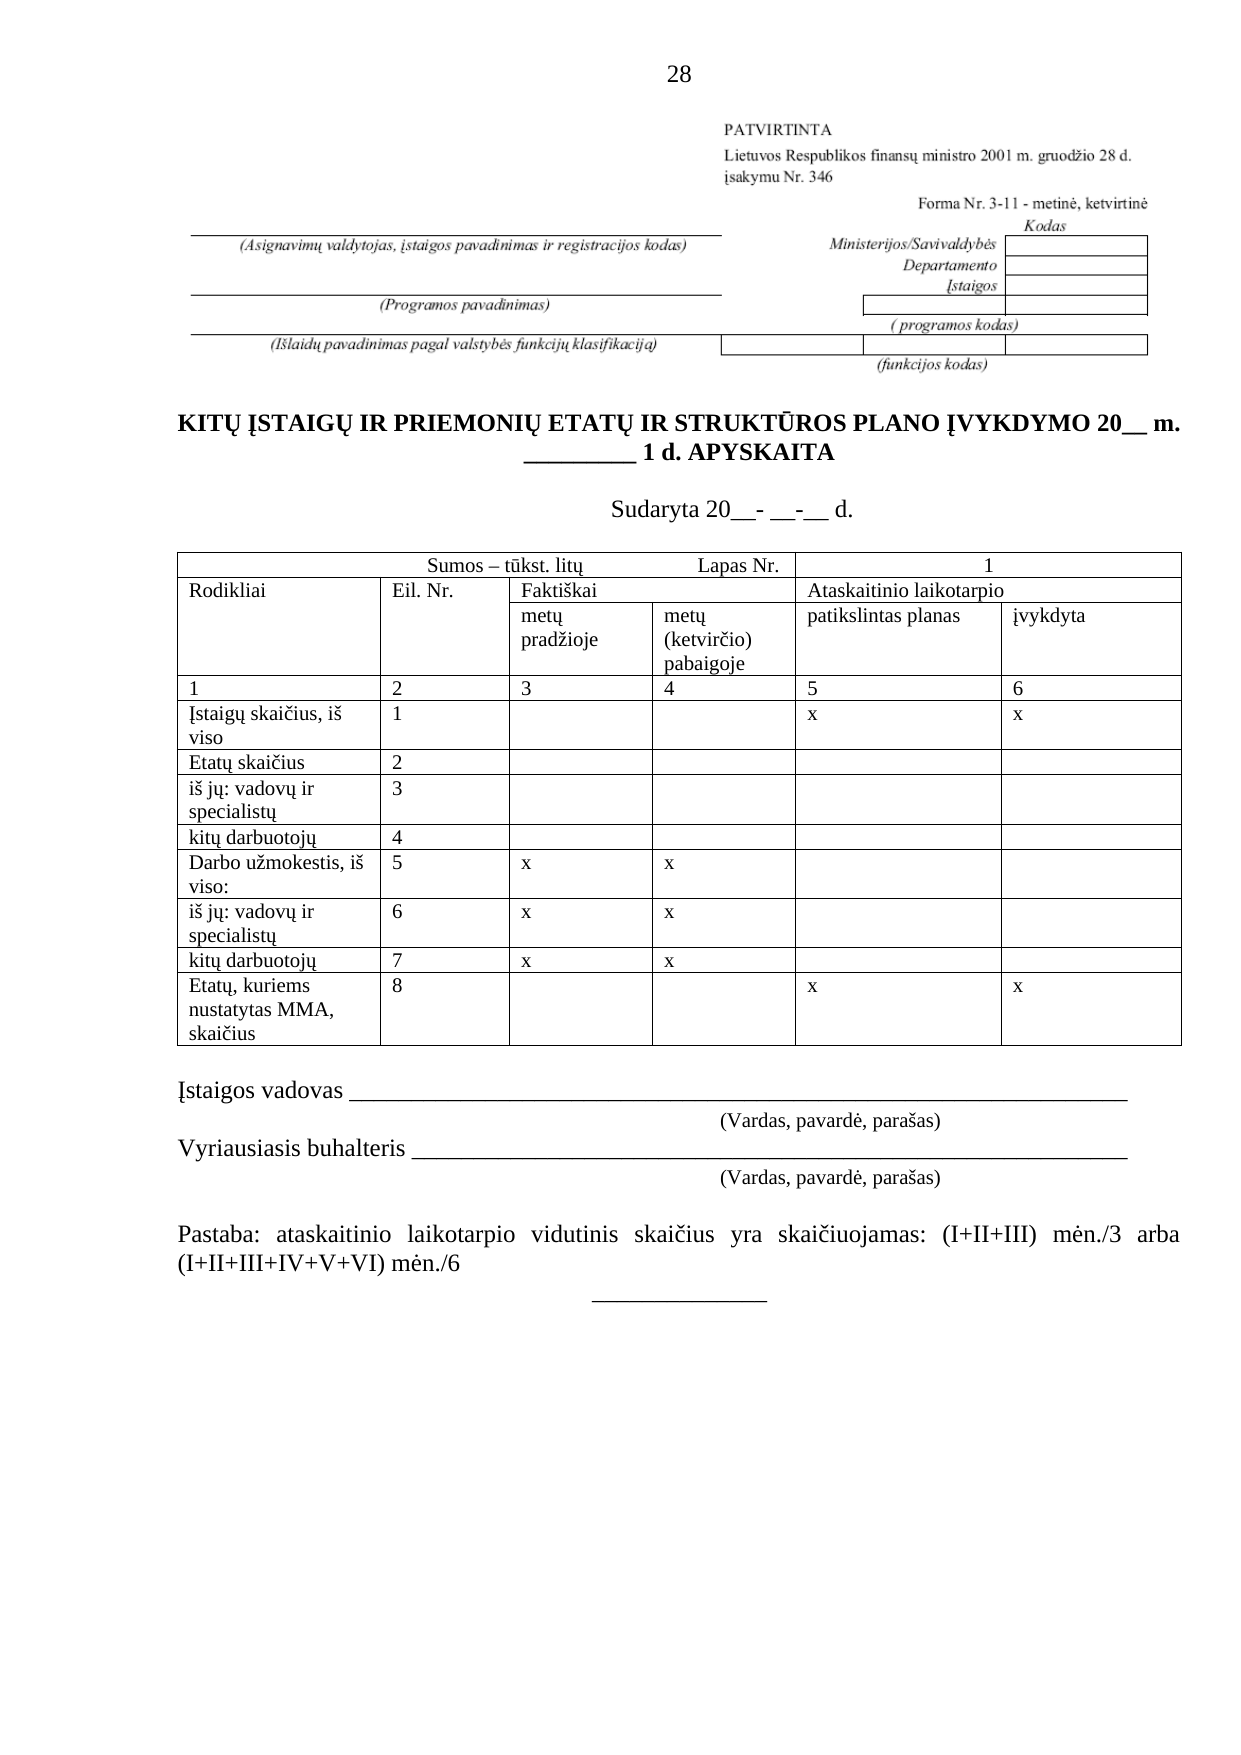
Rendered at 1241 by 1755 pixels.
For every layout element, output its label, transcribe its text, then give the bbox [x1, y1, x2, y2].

table_cell [796, 948, 1001, 972]
table_cell [1002, 899, 1181, 947]
table_cell [653, 750, 795, 774]
table_cell x [510, 948, 652, 972]
table_cell 2 [381, 750, 509, 774]
text Sudaryta 20__- __-__ d. [177, 494, 1181, 523]
text Pastaba: ataskaitinio laikotarpio vidutinis skaičius yra skaičiuojamas: (I+II+III) mėn./3 arba (I+II+III+IV+V+VI) mėn./6 [177, 1219, 1181, 1276]
text KITŲ ĮSTAIGŲ IR PRIEMONIŲ ETATŲ IR STRUKTŪROS PLANO ĮVYKDYMO 20__ m. _________ 1 d. APYSKAITA [177, 408, 1181, 465]
table_cell [796, 775, 1001, 823]
table_cell Eil. Nr. [381, 578, 509, 675]
table_cell metų (ketvirčio) pabaigoje [653, 603, 795, 675]
table_cell 8 [381, 973, 509, 1045]
table_cell 1 [178, 676, 380, 700]
table_cell 4 [381, 825, 509, 849]
table_cell [510, 973, 652, 1045]
table_cell x [796, 973, 1001, 1045]
text (Vardas, pavardė, parašas) [177, 1161, 1181, 1190]
table_cell [1002, 775, 1181, 823]
table_cell 6 [1002, 676, 1181, 700]
table_cell [653, 701, 795, 749]
table_cell Faktiškai [510, 578, 795, 602]
table_cell Įstaigų skaičius, iš viso [178, 701, 380, 749]
table_cell kitų darbuotojų [178, 825, 380, 849]
table_cell Rodikliai [178, 578, 380, 675]
table_cell x [653, 899, 795, 947]
table_cell [1002, 948, 1181, 972]
table_header Sumos – tūkst. litų Lapas Nr. [178, 553, 795, 577]
table_cell x [1002, 973, 1181, 1045]
table_cell iš jų: vadovų ir specialistų [178, 775, 380, 823]
table_cell [653, 973, 795, 1045]
table_cell [796, 825, 1001, 849]
table_cell x [796, 701, 1001, 749]
table_cell x [510, 899, 652, 947]
table_cell x [653, 850, 795, 898]
table_cell [510, 825, 652, 849]
table_cell 5 [381, 850, 509, 898]
table_cell [510, 750, 652, 774]
text ______________ [177, 1276, 1181, 1305]
table_cell x [510, 850, 652, 898]
table_cell 6 [381, 899, 509, 947]
text Įstaigos vadovas [177, 1075, 1181, 1104]
table_cell x [653, 948, 795, 972]
table_cell 1 [381, 701, 509, 749]
table_cell [796, 750, 1001, 774]
table_cell [510, 775, 652, 823]
table_cell [510, 701, 652, 749]
table_cell [1002, 850, 1181, 898]
table_cell patikslintas planas [796, 603, 1001, 675]
text Vyriausiasis buhalteris [177, 1133, 1181, 1161]
table_cell [653, 775, 795, 823]
table_cell kitų darbuotojų [178, 948, 380, 972]
table_cell Darbo užmokestis, iš viso: [178, 850, 380, 898]
table_cell 7 [381, 948, 509, 972]
table_cell 4 [653, 676, 795, 700]
table_cell [796, 850, 1001, 898]
table_cell [1002, 750, 1181, 774]
table_cell Etatų skaičius [178, 750, 380, 774]
table_cell iš jų: vadovų ir specialistų [178, 899, 380, 947]
table_cell [653, 825, 795, 849]
table_cell metų pradžioje [510, 603, 652, 675]
table_cell Ataskaitinio laikotarpio [796, 578, 1181, 602]
table_cell 2 [381, 676, 509, 700]
table_cell x [1002, 701, 1181, 749]
table_header 1 [796, 553, 1181, 577]
table_cell 3 [381, 775, 509, 823]
table_cell Etatų, kuriems nustatytas MMA, skaičius [178, 973, 380, 1045]
text (Vardas, pavardė, parašas) [177, 1104, 1181, 1133]
table_cell [796, 899, 1001, 947]
table_cell 3 [510, 676, 652, 700]
table_cell 5 [796, 676, 1001, 700]
table_cell [1002, 825, 1181, 849]
table_cell įvykdyta [1002, 603, 1181, 675]
